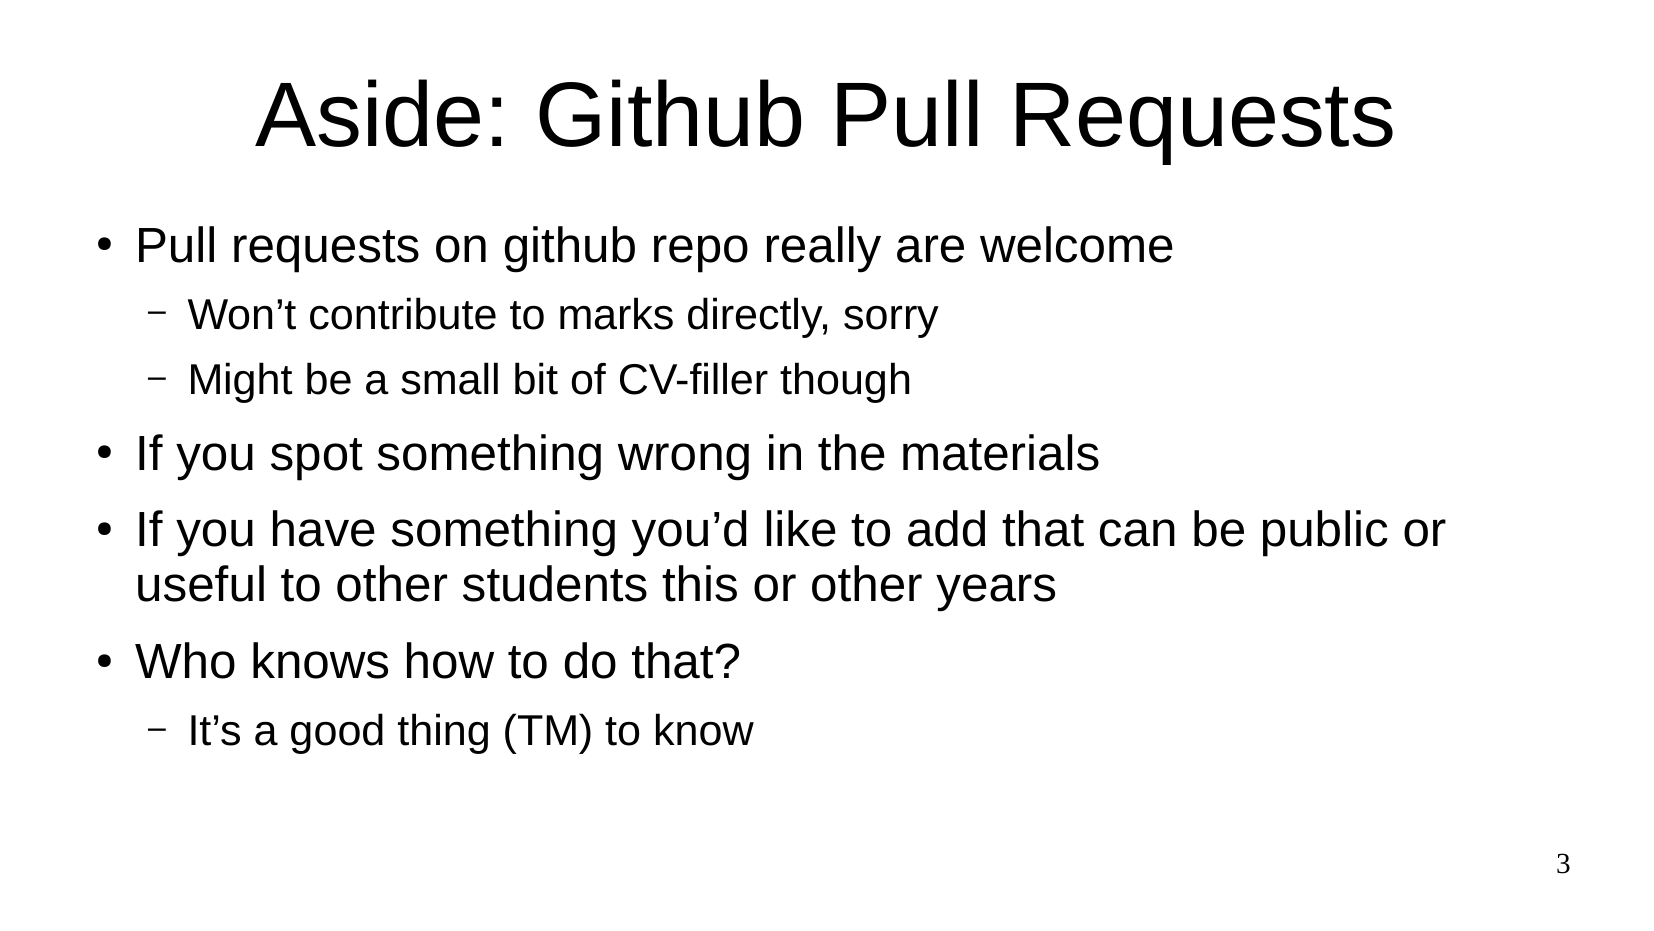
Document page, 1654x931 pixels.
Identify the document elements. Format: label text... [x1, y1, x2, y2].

list Pull requests on github repo really are welcome Won’t contribute to marks directly, sorry Might be a small bit of CV-filler though If you spot something wrong in the materials If you have something you’d like to add that can be public or useful to other students this or other years Who knows how to do that? It’s a good thing (TM) to know [82, 217, 1571, 758]
title Aside: Github Pull Requests [82, 37, 1571, 193]
